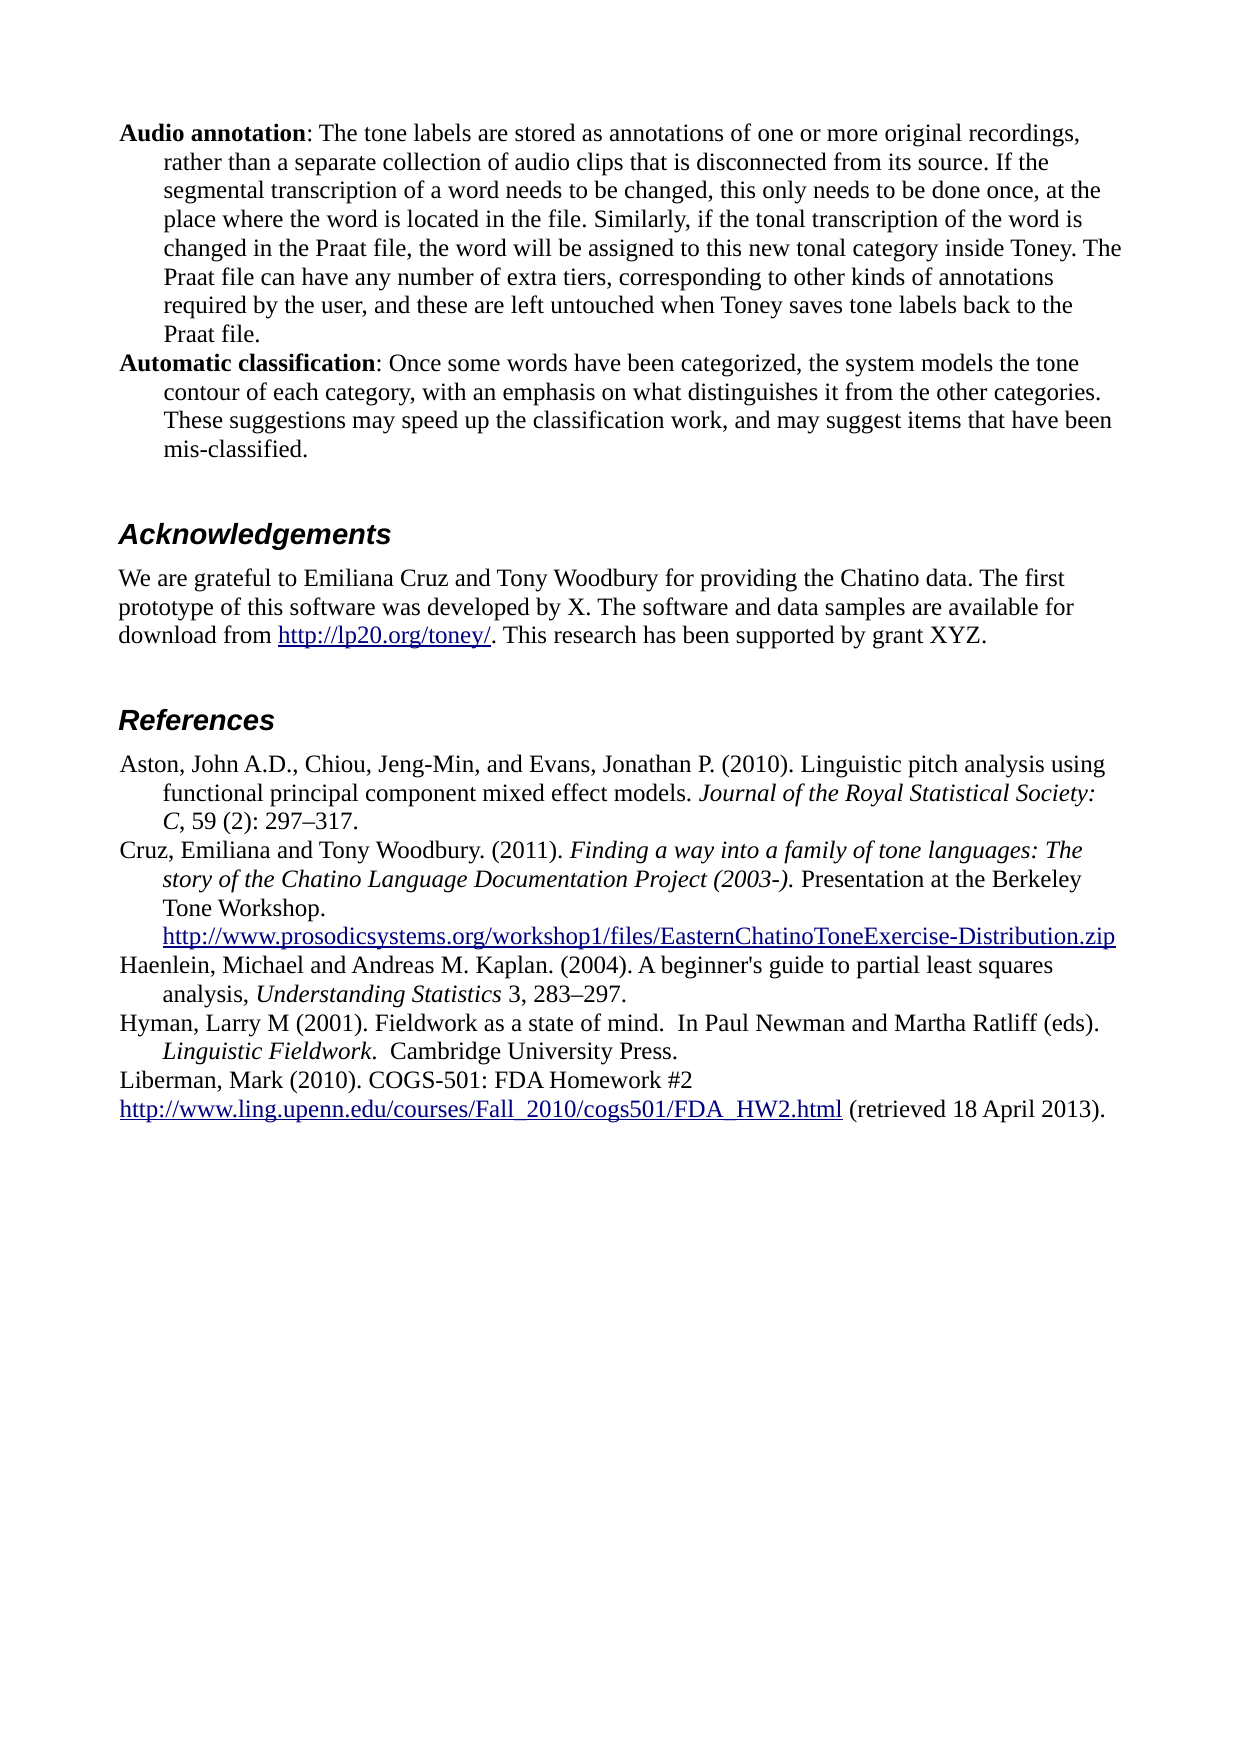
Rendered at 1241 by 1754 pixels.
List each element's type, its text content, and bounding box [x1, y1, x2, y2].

subtitle Acknowledgements [118, 517, 1122, 550]
text Cruz, Emiliana and Tony Woodbury. (2011). Finding a way into a family of tone languages: The story of the Chatino Language Documentation Project (2003-). Presentation at the Berkeley Tone Workshop. http://www.prosodicsystems.org/workshop1/files/EasternChatinoToneExercise-Distribution.zip [119, 835, 1122, 950]
subtitle References [118, 703, 1122, 736]
text Aston, John A.D., Chiou, Jeng-Min, and Evans, Jonathan P. (2010). Linguistic pitch analysis using functional principal component mixed effect models. Journal of the Royal Statistical Society: C, 59 (2): 297–317. [119, 749, 1122, 835]
text Automatic classification: Once some words have been categorized, the system models the tone contour of each category, with an emphasis on what distinguishes it from the other categories. These suggestions may speed up the classification work, and may suggest items that have been mis-classified. [119, 348, 1122, 463]
text Audio annotation: The tone labels are stored as annotations of one or more original recordings, rather than a separate collection of audio clips that is disconnected from its source. If the segmental transcription of a word needs to be changed, this only needs to be done once, at the place where the word is located in the file. Similarly, if the tonal transcription of the word is changed in the Praat file, the word will be assigned to this new tonal category inside Toney. The Praat file can have any number of extra tiers, corresponding to other kinds of annotations required by the user, and these are left untouched when Toney saves tone labels back to the Praat file. [119, 118, 1122, 348]
text Liberman, Mark (2010). COGS-501: FDA Homework #2 [119, 1065, 1122, 1094]
text We are grateful to Emiliana Cruz and Tony Woodbury for providing the Chatino data. The first prototype of this software was developed by X. The software and data samples are available for download from http://lp20.org/toney/. This research has been supported by grant XYZ. [118, 563, 1122, 649]
text Hyman, Larry M (2001). Fieldwork as a state of mind. In Paul Newman and Martha Ratliff (eds). Linguistic Fieldwork. Cambridge University Press. [119, 1008, 1122, 1065]
text Haenlein, Michael and Andreas M. Kaplan. (2004). A beginner's guide to partial least squares analysis, Understanding Statistics 3, 283–297. [119, 950, 1122, 1008]
text http://www.ling.upenn.edu/courses/Fall_2010/cogs501/FDA_HW2.html (retrieved 18 April 2013). [119, 1094, 1122, 1123]
